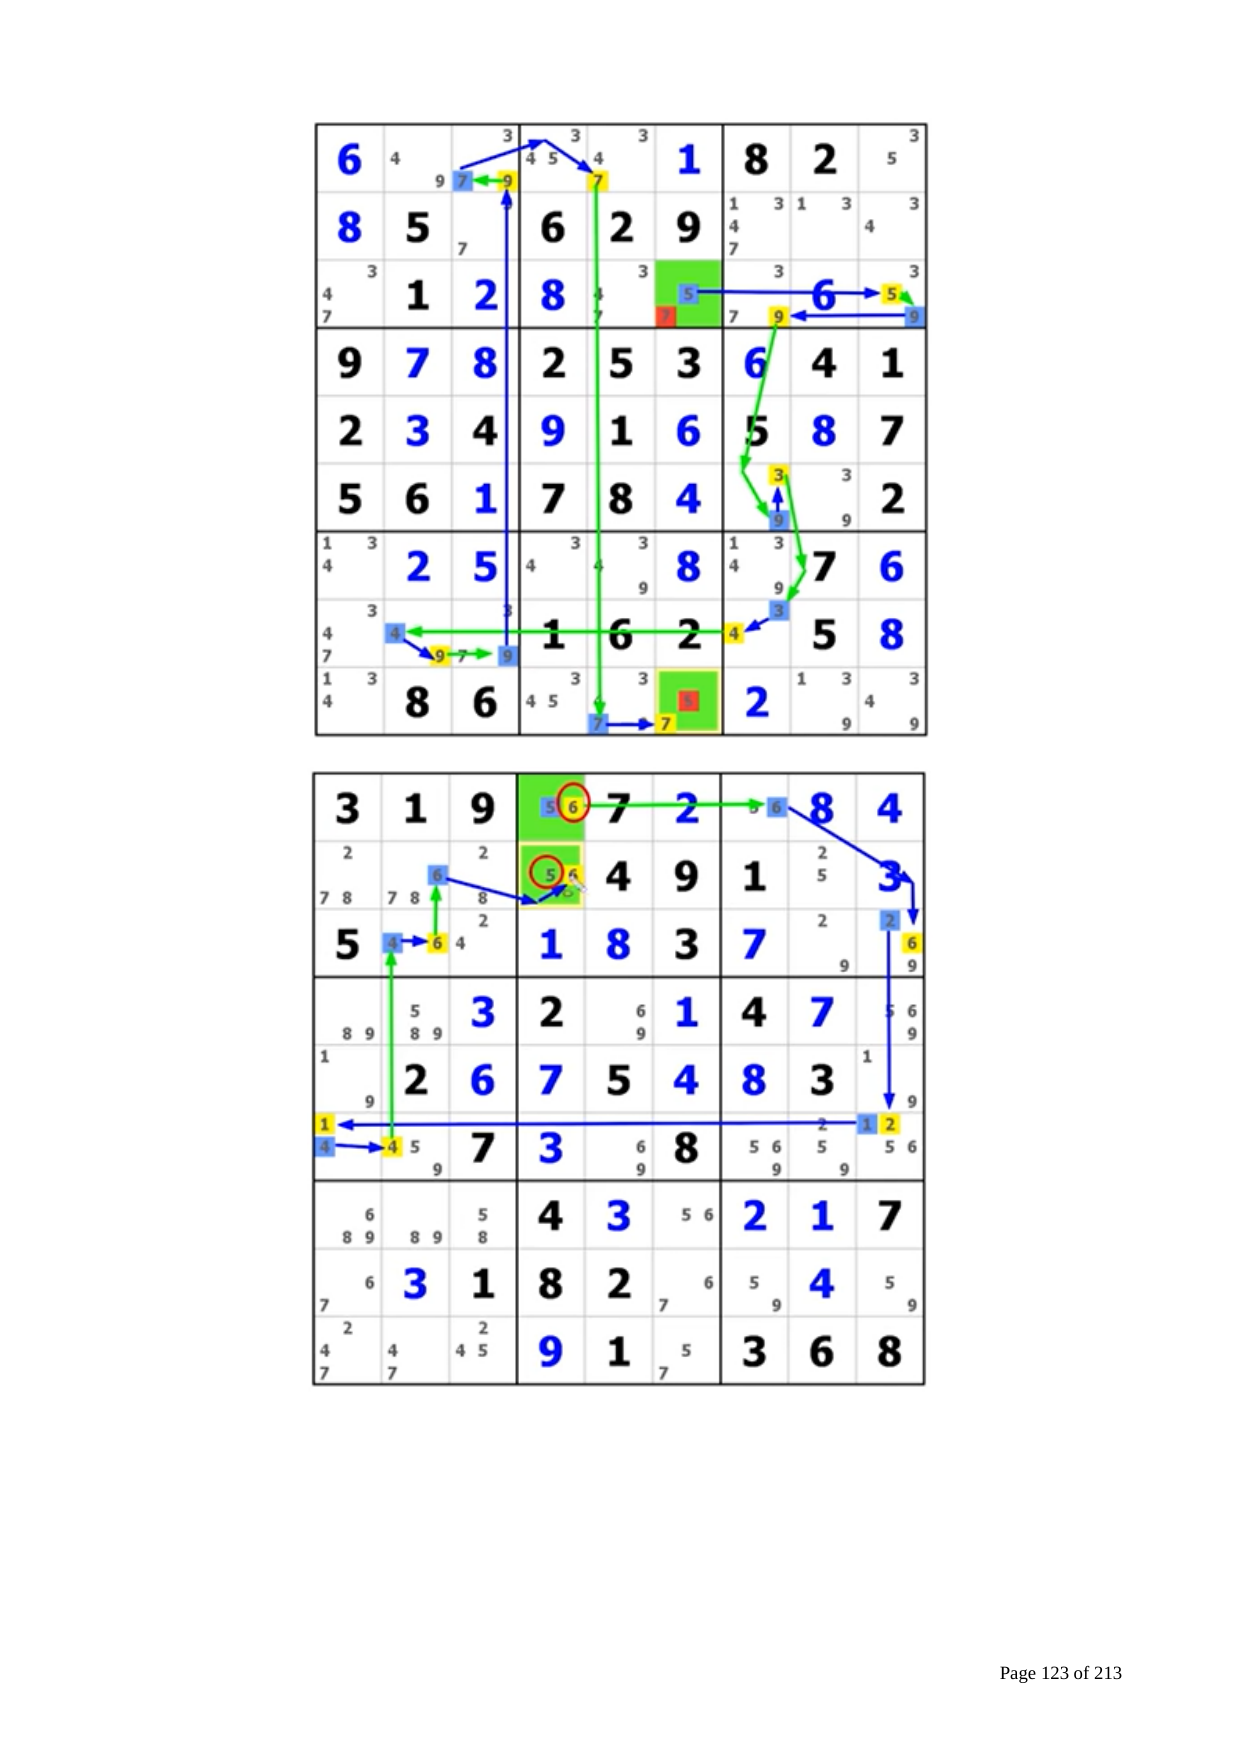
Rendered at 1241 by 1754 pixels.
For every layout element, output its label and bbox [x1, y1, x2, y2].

picture [306, 767, 934, 1393]
picture [307, 118, 933, 739]
